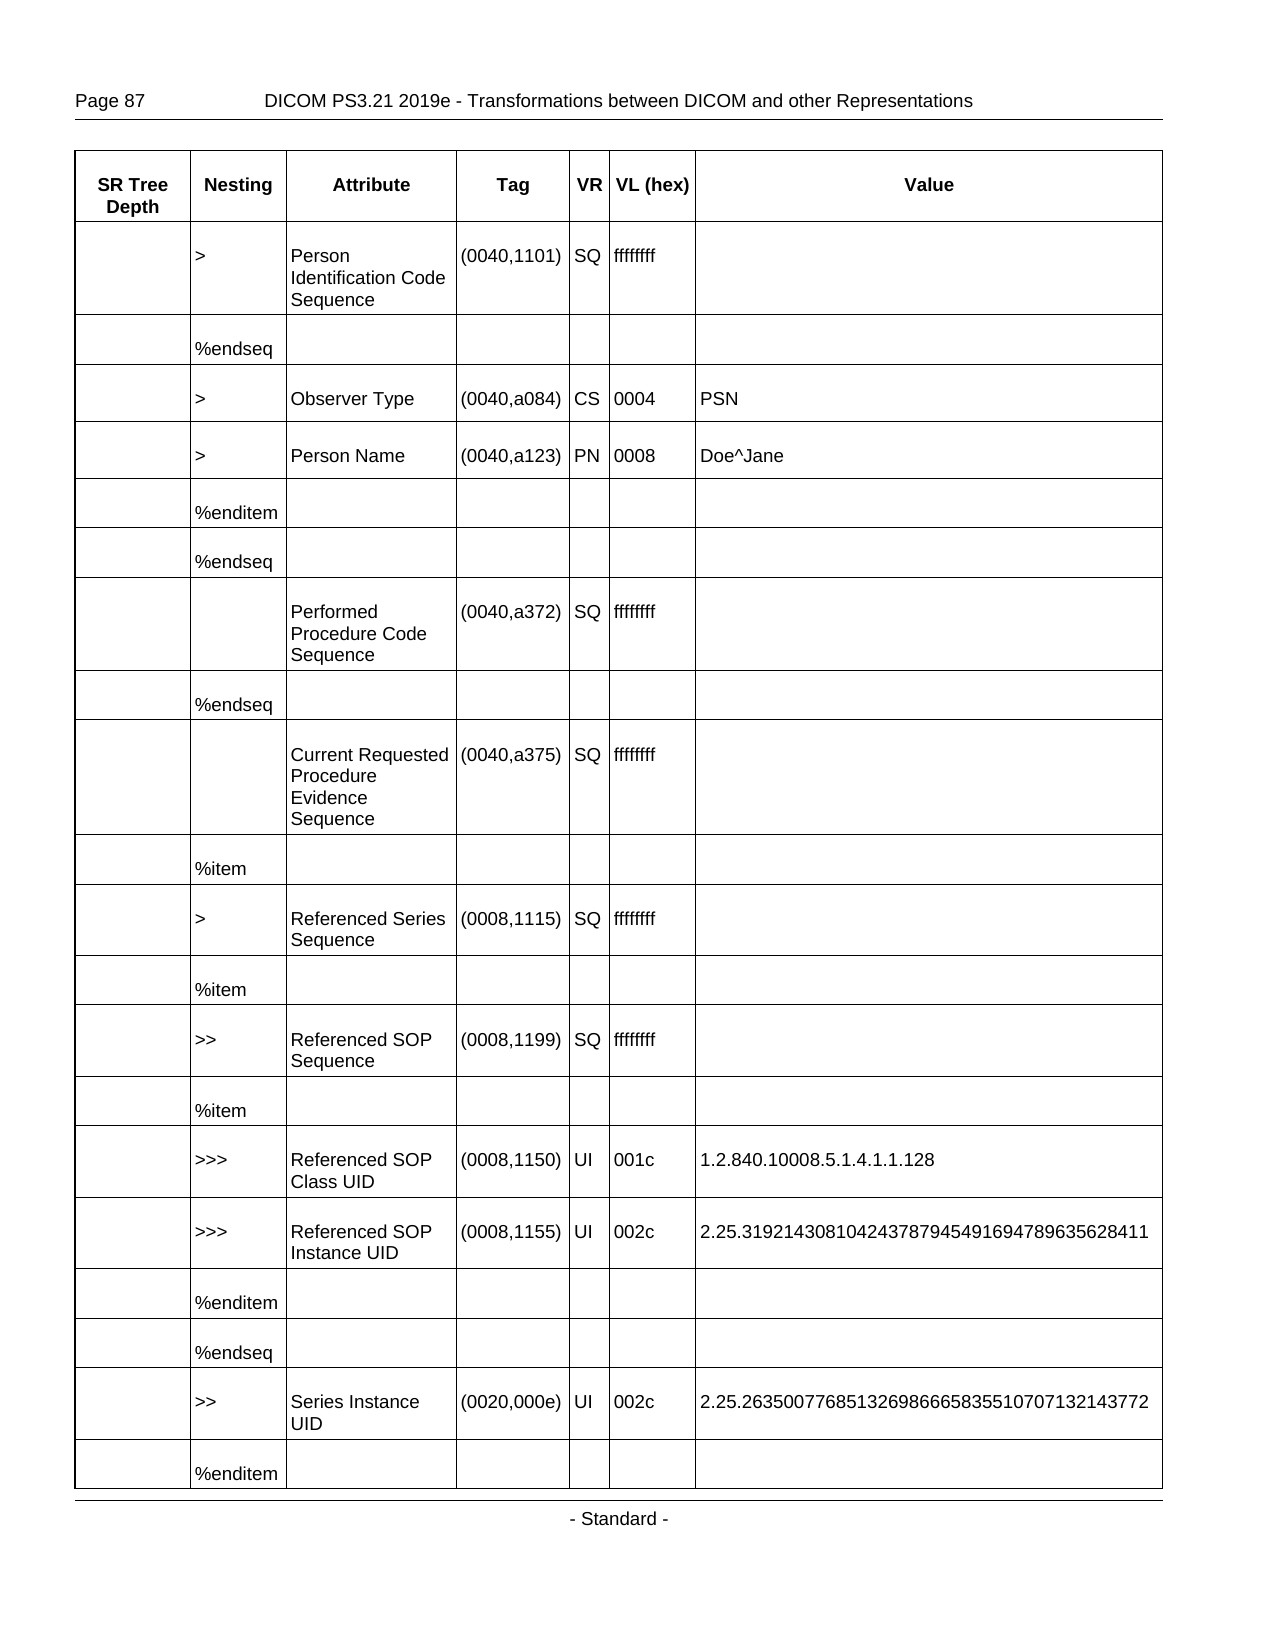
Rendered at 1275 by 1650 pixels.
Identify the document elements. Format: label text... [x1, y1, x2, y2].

table_cell [287, 528, 456, 577]
table_cell [457, 315, 569, 364]
table_cell [696, 720, 1162, 834]
table_cell [696, 835, 1162, 883]
table_cell [570, 835, 609, 883]
table_cell (0020,000e) [457, 1368, 569, 1438]
table_cell Series Instance UID [287, 1368, 456, 1438]
table_cell %enditem [191, 1269, 286, 1317]
table_cell [76, 479, 190, 527]
table_cell [696, 885, 1162, 955]
table_cell %endseq [191, 1319, 286, 1367]
table_cell (0040,a123) [457, 422, 569, 477]
table_cell %item [191, 1077, 286, 1125]
table_cell ffffffff [610, 720, 695, 834]
table_cell [76, 1126, 190, 1197]
table_cell (0040,a372) [457, 578, 569, 670]
table_cell 0004 [610, 365, 695, 421]
table_header Attribute [287, 151, 456, 221]
table_cell [76, 956, 190, 1004]
table_cell [457, 528, 569, 577]
table_cell [570, 315, 609, 364]
table_cell %enditem [191, 1440, 286, 1488]
table_cell [76, 315, 190, 364]
table_cell [570, 1319, 609, 1367]
table_cell [570, 528, 609, 577]
table_cell [287, 1440, 456, 1488]
table_cell Current Requested Procedure Evidence Sequence [287, 720, 456, 834]
table_cell (0008,1115) [457, 885, 569, 955]
table_cell [76, 835, 190, 883]
table_cell [287, 479, 456, 527]
table_cell %endseq [191, 528, 286, 577]
table_cell %endseq [191, 315, 286, 364]
table_cell [610, 1077, 695, 1125]
table_cell [76, 885, 190, 955]
table_cell [457, 1319, 569, 1367]
table_cell [457, 956, 569, 1004]
table_cell PSN [696, 365, 1162, 421]
table_cell UI [570, 1198, 609, 1268]
table_cell Referenced SOP Sequence [287, 1005, 456, 1076]
table_cell %item [191, 956, 286, 1004]
table_cell 1.2.840.10008.5.1.4.1.1.128 [696, 1126, 1162, 1197]
table_cell [287, 1269, 456, 1317]
table_cell [696, 1269, 1162, 1317]
table_cell >> [191, 1005, 286, 1076]
table_cell UI [570, 1126, 609, 1197]
table_cell > [191, 365, 286, 421]
table_cell [76, 1440, 190, 1488]
table_header Tag [457, 151, 569, 221]
table_cell PN [570, 422, 609, 477]
table_cell Referenced SOP Class UID [287, 1126, 456, 1197]
table_cell [76, 365, 190, 421]
table_cell [696, 671, 1162, 719]
table_cell 2.25.263500776851326986665835510707132143772 [696, 1368, 1162, 1438]
table_cell [76, 528, 190, 577]
table_cell 0008 [610, 422, 695, 477]
table_cell > [191, 885, 286, 955]
table_cell [76, 720, 190, 834]
table_cell [76, 222, 190, 314]
table_cell Doe^Jane [696, 422, 1162, 477]
table_cell [570, 479, 609, 527]
table_cell [696, 1077, 1162, 1125]
table_cell CS [570, 365, 609, 421]
table_cell [696, 956, 1162, 1004]
table_cell Person Identification Code Sequence [287, 222, 456, 314]
table_cell [696, 1319, 1162, 1367]
table_cell ffffffff [610, 885, 695, 955]
table_cell [610, 479, 695, 527]
table_cell (0008,1155) [457, 1198, 569, 1268]
table_cell [570, 1440, 609, 1488]
table_cell (0008,1199) [457, 1005, 569, 1076]
table_cell [696, 315, 1162, 364]
table_cell %enditem [191, 479, 286, 527]
table_cell [76, 671, 190, 719]
table_cell (0040,a084) [457, 365, 569, 421]
table_cell [696, 479, 1162, 527]
table_cell [696, 1440, 1162, 1488]
table_cell [287, 835, 456, 883]
table_cell [610, 671, 695, 719]
table_cell [287, 1077, 456, 1125]
table_cell >> [191, 1368, 286, 1438]
table_cell Performed Procedure Code Sequence [287, 578, 456, 670]
table_cell Referenced SOP Instance UID [287, 1198, 456, 1268]
table_cell (0040,a375) [457, 720, 569, 834]
table_cell [457, 1269, 569, 1317]
table_cell >>> [191, 1198, 286, 1268]
table_cell SQ [570, 1005, 609, 1076]
table_cell [76, 578, 190, 670]
table_cell %item [191, 835, 286, 883]
table_cell [610, 835, 695, 883]
table_cell [457, 1077, 569, 1125]
table_cell [570, 671, 609, 719]
table_cell [76, 1198, 190, 1268]
table_header SR Tree Depth [76, 151, 190, 221]
table_cell [457, 671, 569, 719]
table_cell [191, 578, 286, 670]
table_cell [287, 315, 456, 364]
table_cell %endseq [191, 671, 286, 719]
table_cell [76, 1319, 190, 1367]
table_cell [570, 1077, 609, 1125]
table_cell [287, 956, 456, 1004]
table_cell [696, 1005, 1162, 1076]
table_cell [696, 528, 1162, 577]
table_cell 001c [610, 1126, 695, 1197]
table_cell SQ [570, 885, 609, 955]
table_cell [696, 222, 1162, 314]
table_cell [76, 1269, 190, 1317]
table_cell [610, 1269, 695, 1317]
table_cell [610, 315, 695, 364]
table_cell 002c [610, 1198, 695, 1268]
table_cell (0040,1101) [457, 222, 569, 314]
table_cell Observer Type [287, 365, 456, 421]
table_cell [610, 1440, 695, 1488]
table_cell 2.25.319214308104243787945491694789635628411 [696, 1198, 1162, 1268]
table_cell [191, 720, 286, 834]
table_cell ffffffff [610, 578, 695, 670]
table_cell [570, 1269, 609, 1317]
table_cell [457, 479, 569, 527]
table_cell [457, 1440, 569, 1488]
table_cell > [191, 422, 286, 477]
table_cell [287, 671, 456, 719]
table_cell > [191, 222, 286, 314]
table_cell [570, 956, 609, 1004]
table_cell ffffffff [610, 1005, 695, 1076]
table_header VL (hex) [610, 151, 695, 221]
table_cell Person Name [287, 422, 456, 477]
table_cell [457, 835, 569, 883]
table_header Value [696, 151, 1162, 221]
table_cell SQ [570, 720, 609, 834]
table_cell [287, 1319, 456, 1367]
table_header Nesting [191, 151, 286, 221]
table_cell SQ [570, 222, 609, 314]
table_cell Referenced Series Sequence [287, 885, 456, 955]
table_cell [610, 956, 695, 1004]
table_cell SQ [570, 578, 609, 670]
table_header VR [570, 151, 609, 221]
table_cell [696, 578, 1162, 670]
table_cell (0008,1150) [457, 1126, 569, 1197]
table_cell [76, 1077, 190, 1125]
table_cell >>> [191, 1126, 286, 1197]
table_cell [610, 528, 695, 577]
table_cell 002c [610, 1368, 695, 1438]
table_cell [610, 1319, 695, 1367]
table_cell [76, 1368, 190, 1438]
table_cell [76, 1005, 190, 1076]
table_cell [76, 422, 190, 477]
table_cell ffffffff [610, 222, 695, 314]
table_cell UI [570, 1368, 609, 1438]
